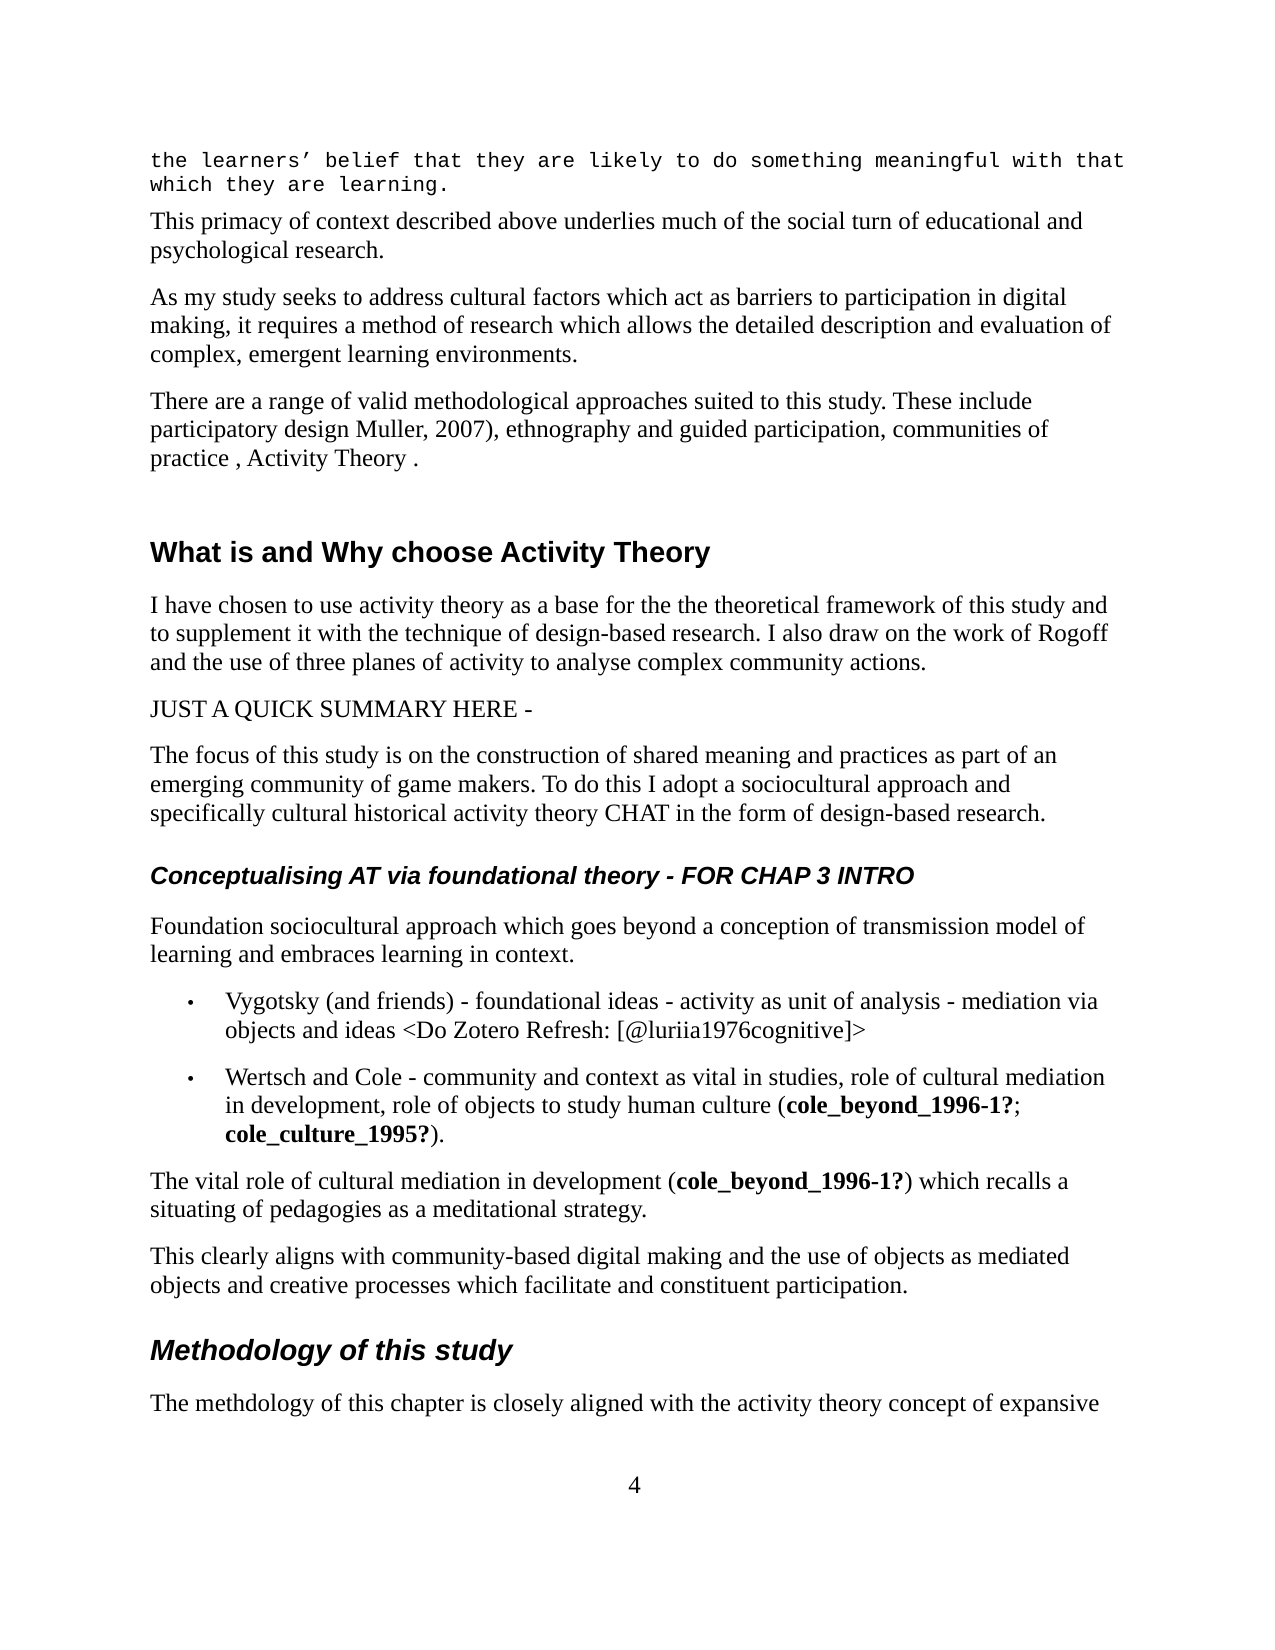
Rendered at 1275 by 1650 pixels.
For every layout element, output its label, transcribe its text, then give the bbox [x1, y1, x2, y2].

text The focus of this study is on the construction of shared meaning and practices as part of an emerging community of game makers. To do this I adopt a sociocultural approach and specifically cultural historical activity theory CHAT in the form of design-based research. [150, 741, 1125, 827]
text The methdology of this chapter is closely aligned with the activity theory concept of expansive [150, 1388, 1125, 1416]
text I have chosen to use activity theory as a base for the the theoretical framework of this study and to supplement it with the technique of design-based research. I also draw on the work of Rogoff and the use of three planes of activity to analyse complex community actions. [150, 590, 1125, 676]
list Wertsch and Cole - community and context as vital in studies, role of cultural mediation in development, role of objects to study human culture (cole_beyond_1996-1?; cole_culture_1995?). [187, 1062, 1125, 1148]
subtitle What is and Why choose Activity Theory [150, 535, 1125, 568]
text JUST A QUICK SUMMARY HERE - [150, 694, 1125, 723]
text This clearly aligns with community-based digital making and the use of objects as mediated objects and creative processes which facilitate and constituent participation. [150, 1241, 1125, 1299]
text the learners’ belief that they are likely to do something meaningful with that which they are learning. [150, 150, 1125, 197]
text Foundation sociocultural approach which goes beyond a conception of transmission model of learning and embraces learning in context. [150, 911, 1125, 968]
text The vital role of cultural mediation in development (cole_beyond_1996-1?) which recalls a situating of pedagogies as a meditational strategy. [150, 1166, 1125, 1223]
subtitle Conceptualising AT via foundational theory - FOR CHAP 3 INTRO [150, 861, 1125, 889]
text There are a range of valid methodological approaches suited to this study. These include participatory design Muller, 2007), ethnography and guided participation, communities of practice , Activity Theory . [150, 386, 1125, 501]
list Vygotsky (and friends) - foundational ideas - activity as unit of analysis - mediation via objects and ideas <Do Zotero Refresh: [@luriia1976cognitive]> [187, 986, 1125, 1044]
text As my study seeks to address cultural factors which act as barriers to participation in digital making, it requires a method of research which allows the detailed description and evaluation of complex, emergent learning environments. [150, 282, 1125, 368]
subtitle Methodology of this study [150, 1333, 1125, 1366]
text This primacy of context described above underlies much of the social turn of educational and psychological research. [150, 206, 1125, 264]
